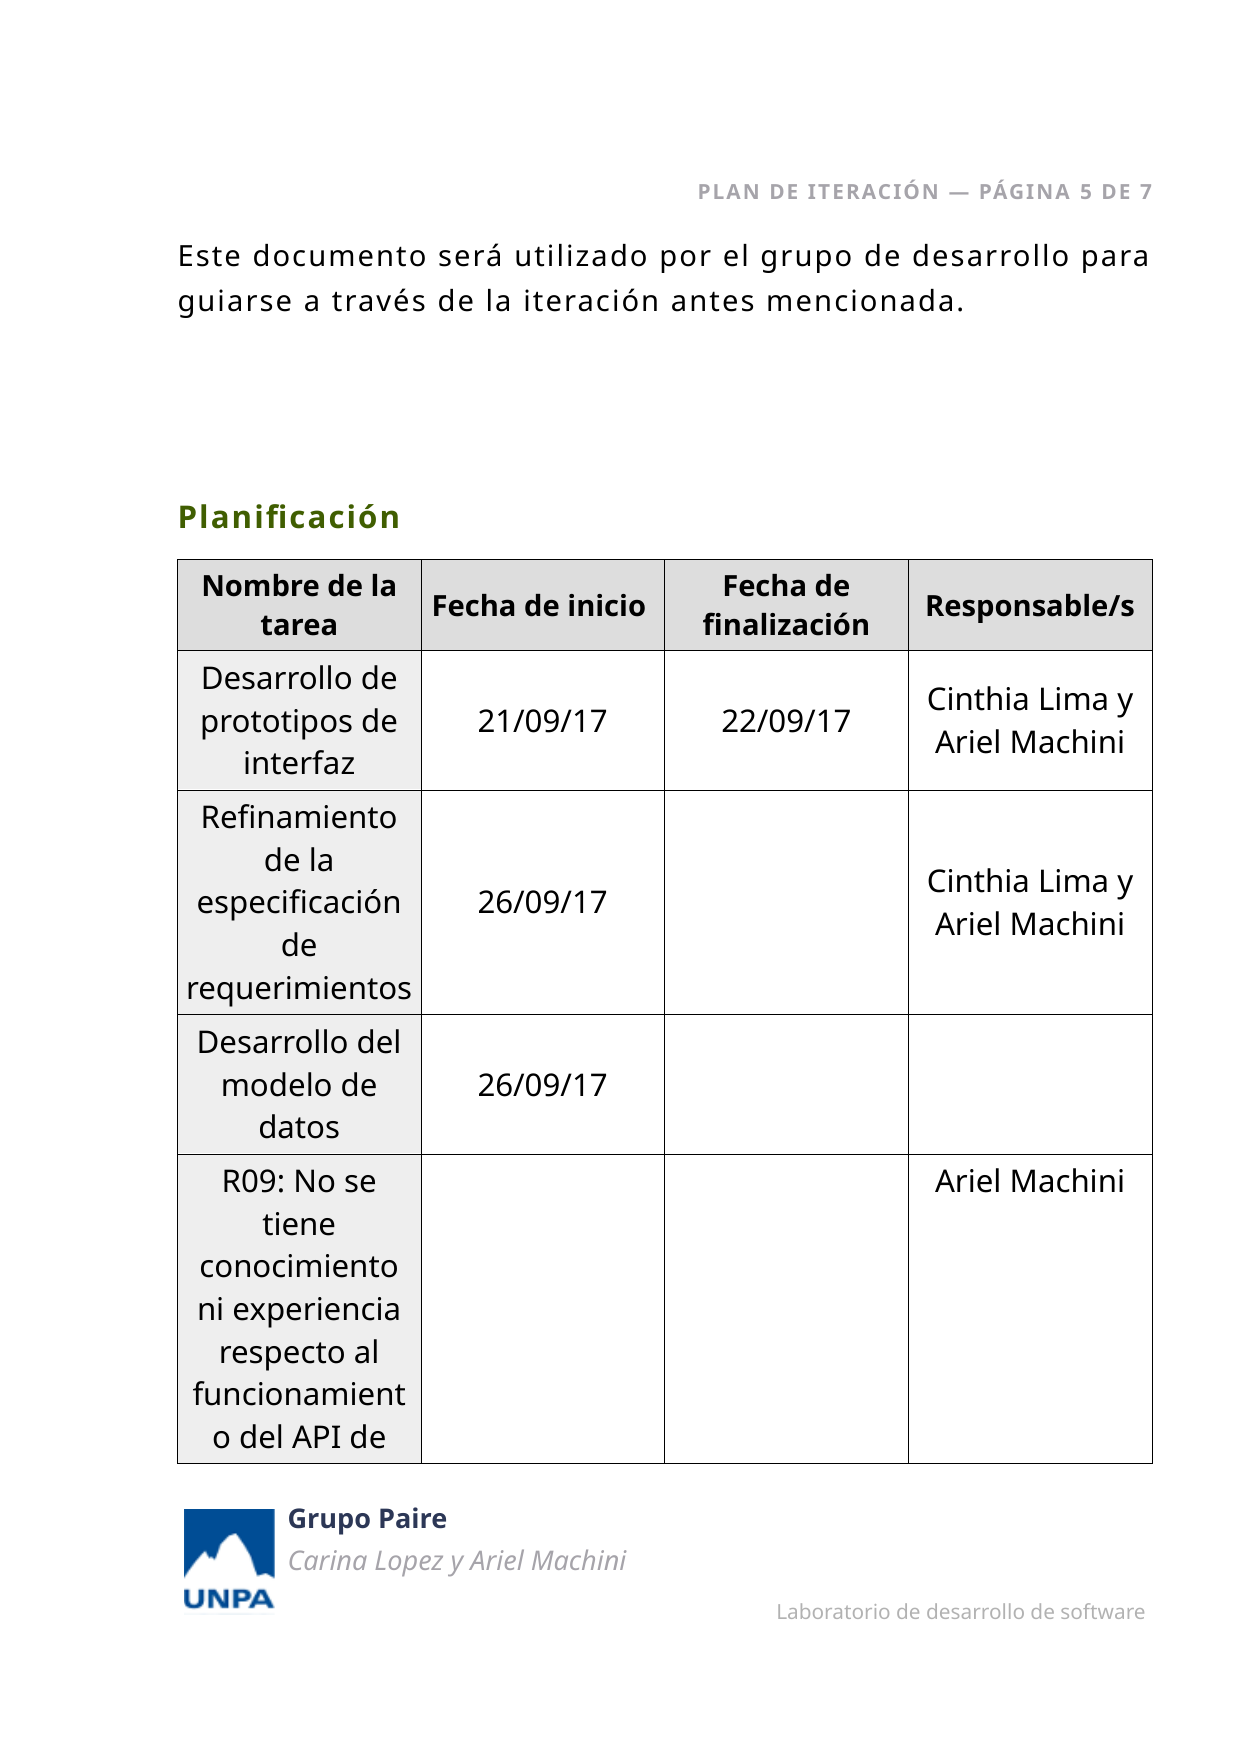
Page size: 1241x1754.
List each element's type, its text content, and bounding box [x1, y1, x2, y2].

table_cell Desarrollo de prototipos de interfaz [178, 651, 421, 789]
text Este documento será utilizado por el grupo de desarrollo para guiarse a través de la iteración antes mencionada. [177, 235, 1152, 320]
table_cell [909, 1015, 1152, 1153]
table_cell [422, 1155, 664, 1463]
table_cell 26/09/17 [422, 1015, 664, 1153]
table_header Fecha de finalización [665, 560, 908, 650]
table_header Nombre de la tarea [178, 560, 421, 650]
table_cell [665, 1015, 908, 1153]
table_cell [665, 791, 908, 1014]
picture [184, 1509, 275, 1615]
table_cell 26/09/17 [422, 791, 664, 1014]
table_cell Refinamiento de la especificación de requerimientos [178, 791, 421, 1014]
table_cell Cinthia Lima y Ariel Machini [909, 651, 1152, 789]
table_cell 22/09/17 [665, 651, 908, 789]
table_cell [665, 1155, 908, 1463]
table_cell Desarrollo del modelo de datos [178, 1015, 421, 1153]
table_cell Ariel Machini [909, 1155, 1152, 1463]
table_header Responsable/s [909, 560, 1152, 650]
table_cell 21/09/17 [422, 651, 664, 789]
table_cell Cinthia Lima y Ariel Machini [909, 791, 1152, 1014]
table_header Fecha de inicio [422, 560, 664, 650]
text Planificación [177, 495, 1152, 538]
table_cell R09: No se tiene conocimiento ni experiencia respecto al funcionamiento del API de [178, 1155, 421, 1463]
